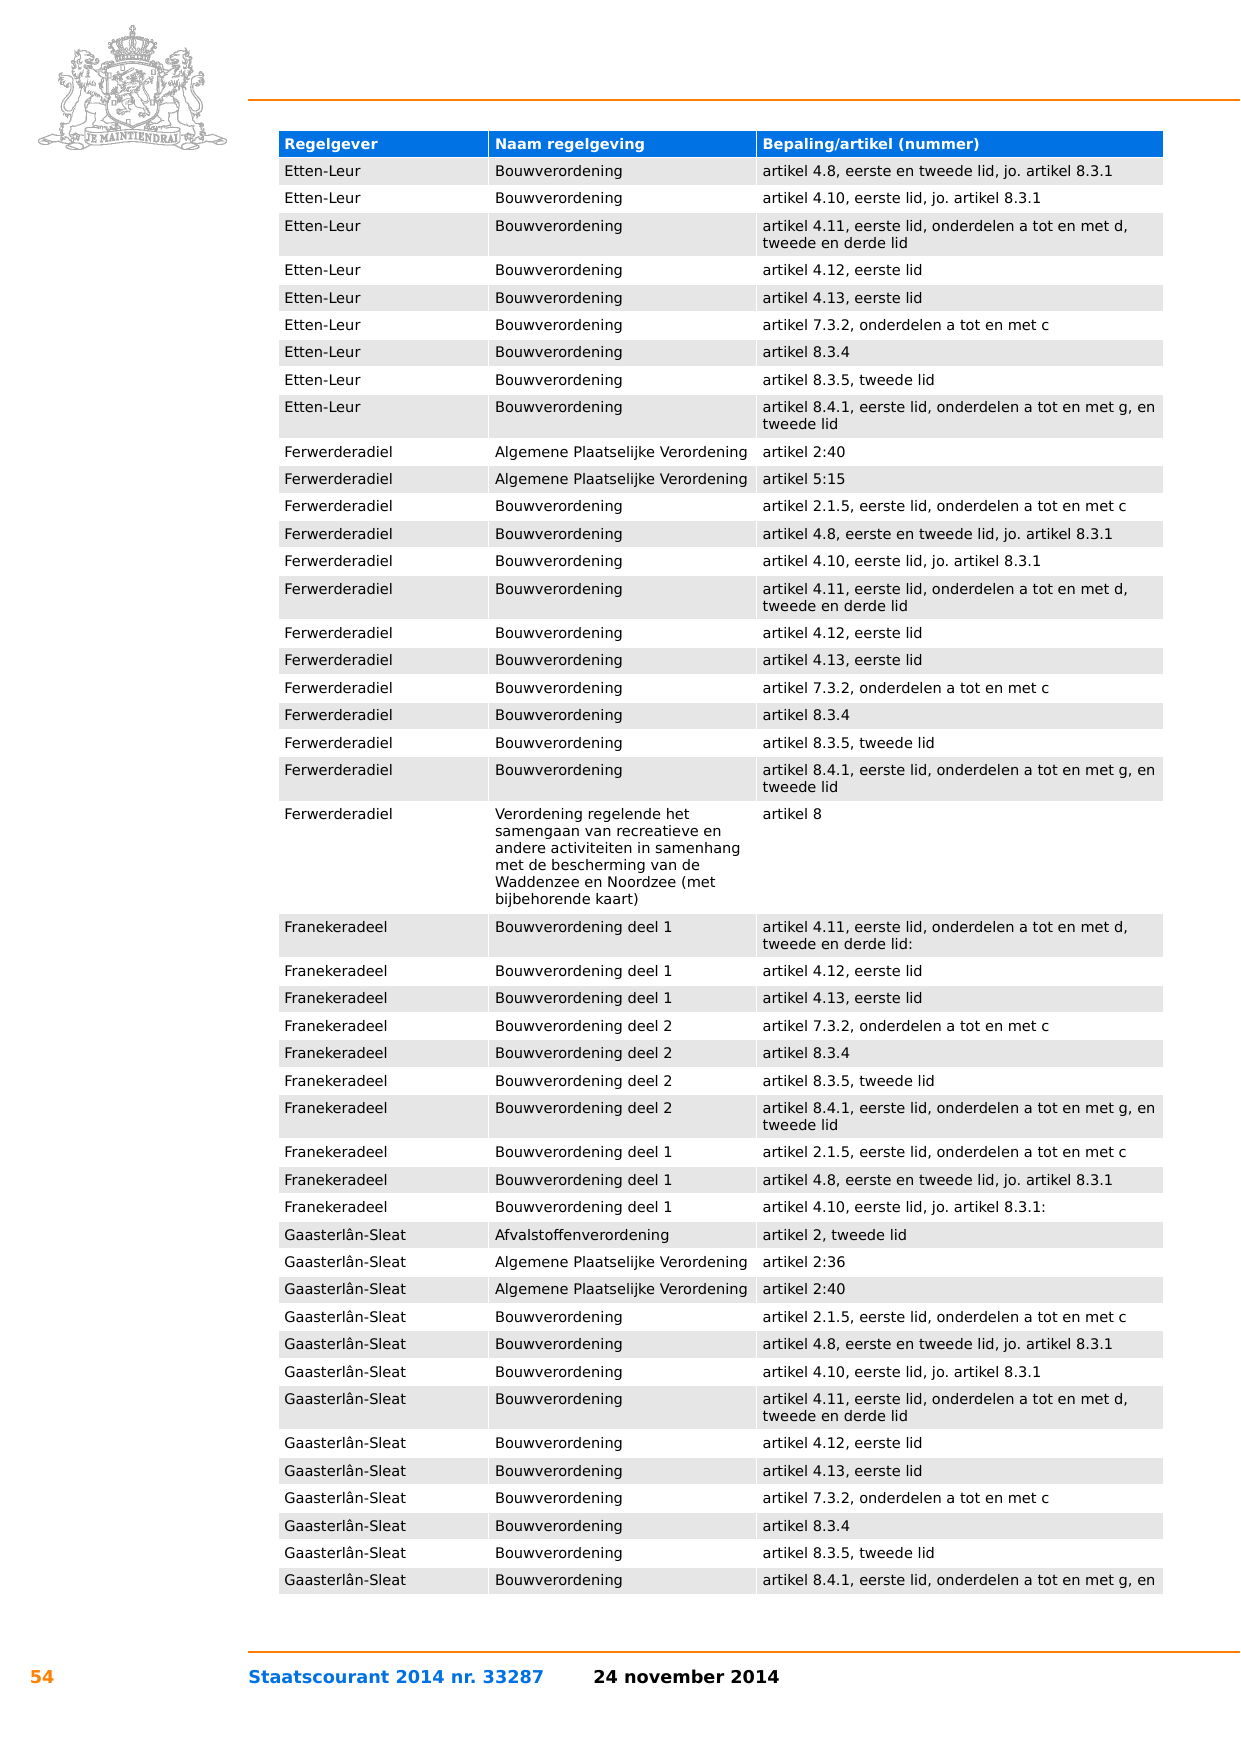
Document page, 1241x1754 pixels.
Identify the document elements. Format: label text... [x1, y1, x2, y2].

table_cell artikel 8.3.5, tweede lid [757, 730, 1163, 756]
table_cell Bouwverordening [489, 730, 756, 756]
table_cell artikel 4.12, eerste lid [757, 258, 1163, 284]
table_cell Bouwverordening [489, 494, 756, 520]
table_cell Bouwverordening [489, 1331, 756, 1358]
table_cell Afvalstoffenverordening [489, 1222, 756, 1248]
table_cell Franekeradeel [279, 1068, 488, 1094]
table_cell Ferwerderadiel [279, 439, 488, 465]
table_cell artikel 8 [757, 802, 1163, 913]
table_cell Gaasterlân-Sleat [279, 1485, 488, 1512]
table_cell Bouwverordening [489, 395, 756, 438]
table_cell Franekeradeel [279, 986, 488, 1012]
table_cell artikel 4.13, eerste lid [757, 285, 1163, 311]
table_cell Bouwverordening [489, 367, 756, 393]
table_cell artikel 2.1.5, eerste lid, onderdelen a tot en met c [757, 494, 1163, 520]
table_cell artikel 4.12, eerste lid [757, 620, 1163, 647]
table_cell Gaasterlân-Sleat [279, 1277, 488, 1303]
table_cell Ferwerderadiel [279, 494, 488, 520]
table_cell Ferwerderadiel [279, 521, 488, 547]
table_cell Gaasterlân-Sleat [279, 1386, 488, 1429]
table_cell Etten-Leur [279, 158, 488, 185]
table_cell Etten-Leur [279, 285, 488, 311]
table_cell Bouwverordening [489, 312, 756, 339]
table_cell Ferwerderadiel [279, 576, 488, 619]
table_cell artikel 8.3.4 [757, 340, 1163, 366]
table_cell Franekeradeel [279, 914, 488, 957]
table_cell Etten-Leur [279, 186, 488, 212]
table_cell Bouwverordening deel 1 [489, 914, 756, 957]
table_cell Etten-Leur [279, 213, 488, 256]
table_cell artikel 4.13, eerste lid [757, 648, 1163, 674]
table_cell Bouwverordening [489, 1431, 756, 1457]
table_cell Bouwverordening [489, 620, 756, 647]
table_header Regelgever [279, 131, 488, 157]
table_cell artikel 7.3.2, onderdelen a tot en met c [757, 1013, 1163, 1039]
table_cell Etten-Leur [279, 395, 488, 438]
table_cell artikel 8.3.5, tweede lid [757, 1540, 1163, 1566]
table_cell Bouwverordening [489, 757, 756, 801]
table_cell artikel 2, tweede lid [757, 1222, 1163, 1248]
table_cell artikel 4.8, eerste en tweede lid, jo. artikel 8.3.1 [757, 521, 1163, 547]
table_cell Bouwverordening [489, 258, 756, 284]
table_cell Algemene Plaatselijke Verordening [489, 1277, 756, 1303]
table_cell artikel 4.12, eerste lid [757, 958, 1163, 984]
table_cell artikel 7.3.2, onderdelen a tot en met c [757, 675, 1163, 701]
table_cell Bouwverordening deel 2 [489, 1040, 756, 1067]
table_cell Bouwverordening deel 2 [489, 1013, 756, 1039]
table_cell Gaasterlân-Sleat [279, 1458, 488, 1484]
table_cell Gaasterlân-Sleat [279, 1568, 488, 1594]
table_cell Ferwerderadiel [279, 730, 488, 756]
table_cell Verordening regelende het samengaan van recreatieve en andere activiteiten in samenhang met de bescherming van de Waddenzee en Noordzee (met bijbehorende kaart) [489, 802, 756, 913]
table_cell artikel 4.11, eerste lid, onderdelen a tot en met d, tweede en derde lid [757, 1386, 1163, 1429]
table_cell artikel 4.10, eerste lid, jo. artikel 8.3.1: [757, 1194, 1163, 1221]
table_cell Bouwverordening [489, 1386, 756, 1429]
table_cell Ferwerderadiel [279, 802, 488, 913]
table_cell Bouwverordening [489, 285, 756, 311]
table_cell Franekeradeel [279, 1013, 488, 1039]
table_cell artikel 8.3.5, tweede lid [757, 1068, 1163, 1094]
table_cell Ferwerderadiel [279, 675, 488, 701]
table_cell artikel 8.3.4 [757, 703, 1163, 729]
table_cell Franekeradeel [279, 1140, 488, 1166]
table_cell Franekeradeel [279, 1095, 488, 1138]
table_cell Bouwverordening [489, 1485, 756, 1512]
table_cell Algemene Plaatselijke Verordening [489, 439, 756, 465]
table_cell Bouwverordening [489, 213, 756, 256]
table_cell artikel 8.4.1, eerste lid, onderdelen a tot en met g, en tweede lid [757, 1095, 1163, 1138]
table_cell Ferwerderadiel [279, 757, 488, 801]
table_cell Bouwverordening deel 2 [489, 1068, 756, 1094]
table_cell artikel 4.8, eerste en tweede lid, jo. artikel 8.3.1 [757, 158, 1163, 185]
table_cell artikel 4.12, eerste lid [757, 1431, 1163, 1457]
table_cell Bouwverordening [489, 1568, 756, 1594]
table_cell artikel 4.8, eerste en tweede lid, jo. artikel 8.3.1 [757, 1331, 1163, 1358]
table_cell Bouwverordening [489, 521, 756, 547]
table_cell artikel 4.11, eerste lid, onderdelen a tot en met d, tweede en derde lid [757, 576, 1163, 619]
table_cell Bouwverordening [489, 648, 756, 674]
table_cell Franekeradeel [279, 958, 488, 984]
table_cell artikel 2:40 [757, 1277, 1163, 1303]
table_cell Algemene Plaatselijke Verordening [489, 1249, 756, 1276]
table_cell Bouwverordening [489, 675, 756, 701]
table_cell artikel 4.13, eerste lid [757, 986, 1163, 1012]
table_cell artikel 4.10, eerste lid, jo. artikel 8.3.1 [757, 186, 1163, 212]
table_cell Gaasterlân-Sleat [279, 1513, 488, 1539]
table_cell Algemene Plaatselijke Verordening [489, 466, 756, 493]
table_cell Gaasterlân-Sleat [279, 1304, 488, 1330]
table_cell artikel 2.1.5, eerste lid, onderdelen a tot en met c [757, 1140, 1163, 1166]
table_cell Bouwverordening [489, 576, 756, 619]
table_cell artikel 4.10, eerste lid, jo. artikel 8.3.1 [757, 1359, 1163, 1385]
table_cell Bouwverordening [489, 1458, 756, 1484]
table_cell Gaasterlân-Sleat [279, 1540, 488, 1566]
table_cell Etten-Leur [279, 258, 488, 284]
table_cell Gaasterlân-Sleat [279, 1222, 488, 1248]
table_cell artikel 2:40 [757, 439, 1163, 465]
table_cell Bouwverordening deel 1 [489, 986, 756, 1012]
table_cell Bouwverordening [489, 1513, 756, 1539]
table_cell Bouwverordening deel 1 [489, 1167, 756, 1193]
table_cell artikel 5:15 [757, 466, 1163, 493]
table_header Bepaling/artikel (nummer) [757, 131, 1163, 157]
table_cell artikel 8.3.5, tweede lid [757, 367, 1163, 393]
table_cell artikel 4.11, eerste lid, onderdelen a tot en met d, tweede en derde lid: [757, 914, 1163, 957]
table_cell Bouwverordening deel 1 [489, 1194, 756, 1221]
table_cell Franekeradeel [279, 1194, 488, 1221]
table_cell Gaasterlân-Sleat [279, 1249, 488, 1276]
table_cell artikel 8.3.4 [757, 1513, 1163, 1539]
table_cell Bouwverordening [489, 1540, 756, 1566]
table_cell Bouwverordening deel 1 [489, 958, 756, 984]
table_cell Etten-Leur [279, 312, 488, 339]
table_cell artikel 8.4.1, eerste lid, onderdelen a tot en met g, en [757, 1568, 1163, 1594]
table_cell Gaasterlân-Sleat [279, 1359, 488, 1385]
table_cell artikel 2:36 [757, 1249, 1163, 1276]
picture [38, 25, 227, 150]
table_cell artikel 8.4.1, eerste lid, onderdelen a tot en met g, en tweede lid [757, 395, 1163, 438]
table_cell Ferwerderadiel [279, 549, 488, 575]
table_cell artikel 4.13, eerste lid [757, 1458, 1163, 1484]
table_cell Etten-Leur [279, 367, 488, 393]
table_cell artikel 2.1.5, eerste lid, onderdelen a tot en met c [757, 1304, 1163, 1330]
table_cell artikel 4.10, eerste lid, jo. artikel 8.3.1 [757, 549, 1163, 575]
table_cell Bouwverordening [489, 186, 756, 212]
table_cell artikel 8.3.4 [757, 1040, 1163, 1067]
table_cell Bouwverordening [489, 549, 756, 575]
table_cell artikel 8.4.1, eerste lid, onderdelen a tot en met g, en tweede lid [757, 757, 1163, 801]
table_cell Bouwverordening [489, 703, 756, 729]
table_header Naam regelgeving [489, 131, 756, 157]
table_cell artikel 7.3.2, onderdelen a tot en met c [757, 1485, 1163, 1512]
table_cell Ferwerderadiel [279, 466, 488, 493]
table_cell Franekeradeel [279, 1167, 488, 1193]
table_cell Etten-Leur [279, 340, 488, 366]
table_cell Ferwerderadiel [279, 648, 488, 674]
table_cell Gaasterlân-Sleat [279, 1331, 488, 1358]
table_cell artikel 4.8, eerste en tweede lid, jo. artikel 8.3.1 [757, 1167, 1163, 1193]
table_cell Ferwerderadiel [279, 703, 488, 729]
table_cell artikel 4.11, eerste lid, onderdelen a tot en met d, tweede en derde lid [757, 213, 1163, 256]
table_cell Bouwverordening deel 1 [489, 1140, 756, 1166]
table_cell Bouwverordening [489, 1359, 756, 1385]
table_cell Bouwverordening [489, 340, 756, 366]
table_cell Bouwverordening deel 2 [489, 1095, 756, 1138]
table_cell Ferwerderadiel [279, 620, 488, 647]
table_cell Gaasterlân-Sleat [279, 1431, 488, 1457]
table_cell artikel 7.3.2, onderdelen a tot en met c [757, 312, 1163, 339]
table_cell Bouwverordening [489, 1304, 756, 1330]
table_cell Bouwverordening [489, 158, 756, 185]
table_cell Franekeradeel [279, 1040, 488, 1067]
